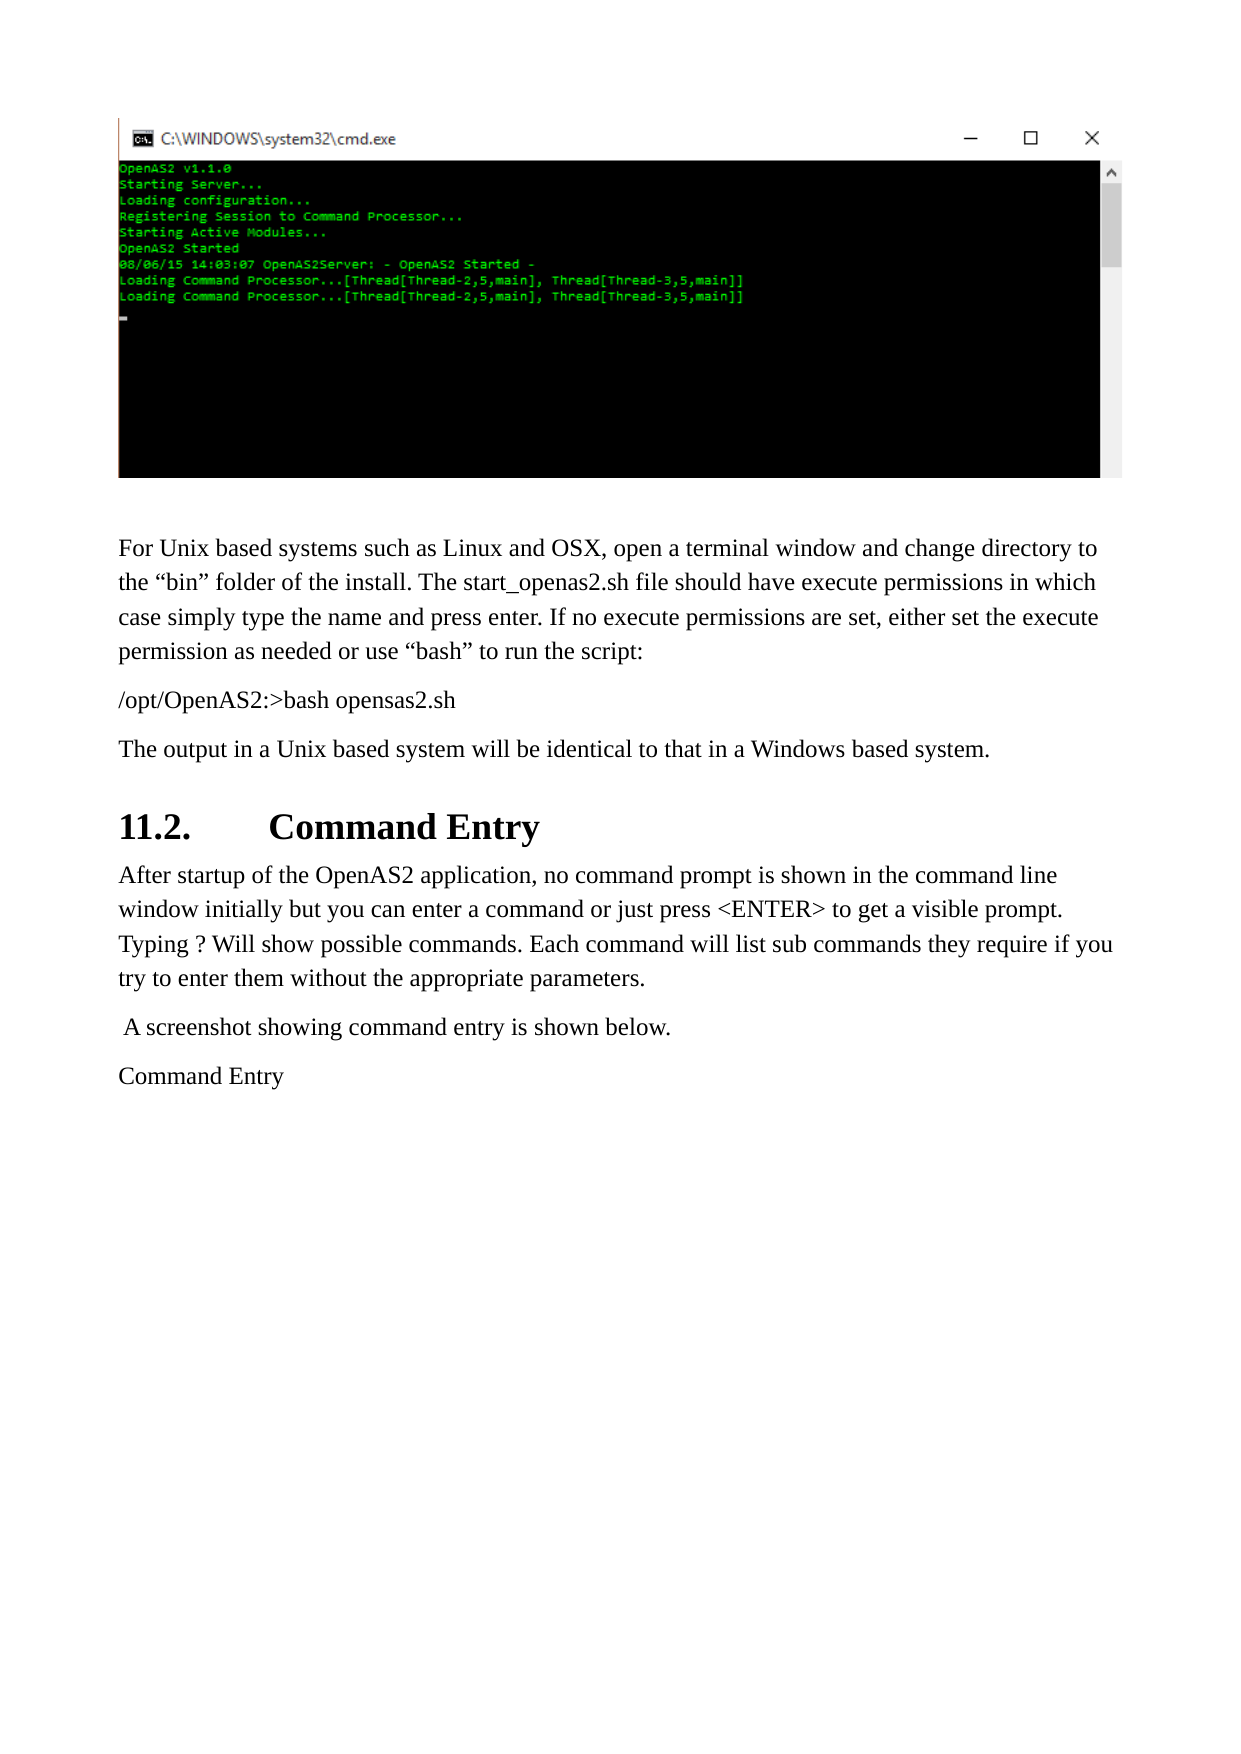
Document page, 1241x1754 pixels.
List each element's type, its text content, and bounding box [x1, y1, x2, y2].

text The output in a Unix based system will be identical to that in a Windows based system. [118, 734, 1122, 763]
text For Unix based systems such as Linux and OSX, open a terminal window and change directory to the “bin” folder of the install. The start_openas2.sh file should have execute permissions in which case simply type the name and press enter. If no execute permissions are set, either set the execute permission as needed or use “bash” to run the script: [118, 533, 1122, 665]
text After startup of the OpenAS2 application, no command prompt is shown in the command line window initially but you can enter a command or just press <ENTER> to get a visible prompt. Typing ? Will show possible commands. Each command will list sub commands they require if you try to enter them without the appropriate parameters. [118, 860, 1122, 992]
text Command Entry [118, 1061, 1122, 1090]
text A screenshot showing command entry is shown below. [118, 1012, 1122, 1041]
text /opt/OpenAS2:>bash opensas2.sh [118, 685, 1122, 714]
picture [118, 118, 1123, 478]
subtitle Command Entry [118, 804, 1122, 847]
